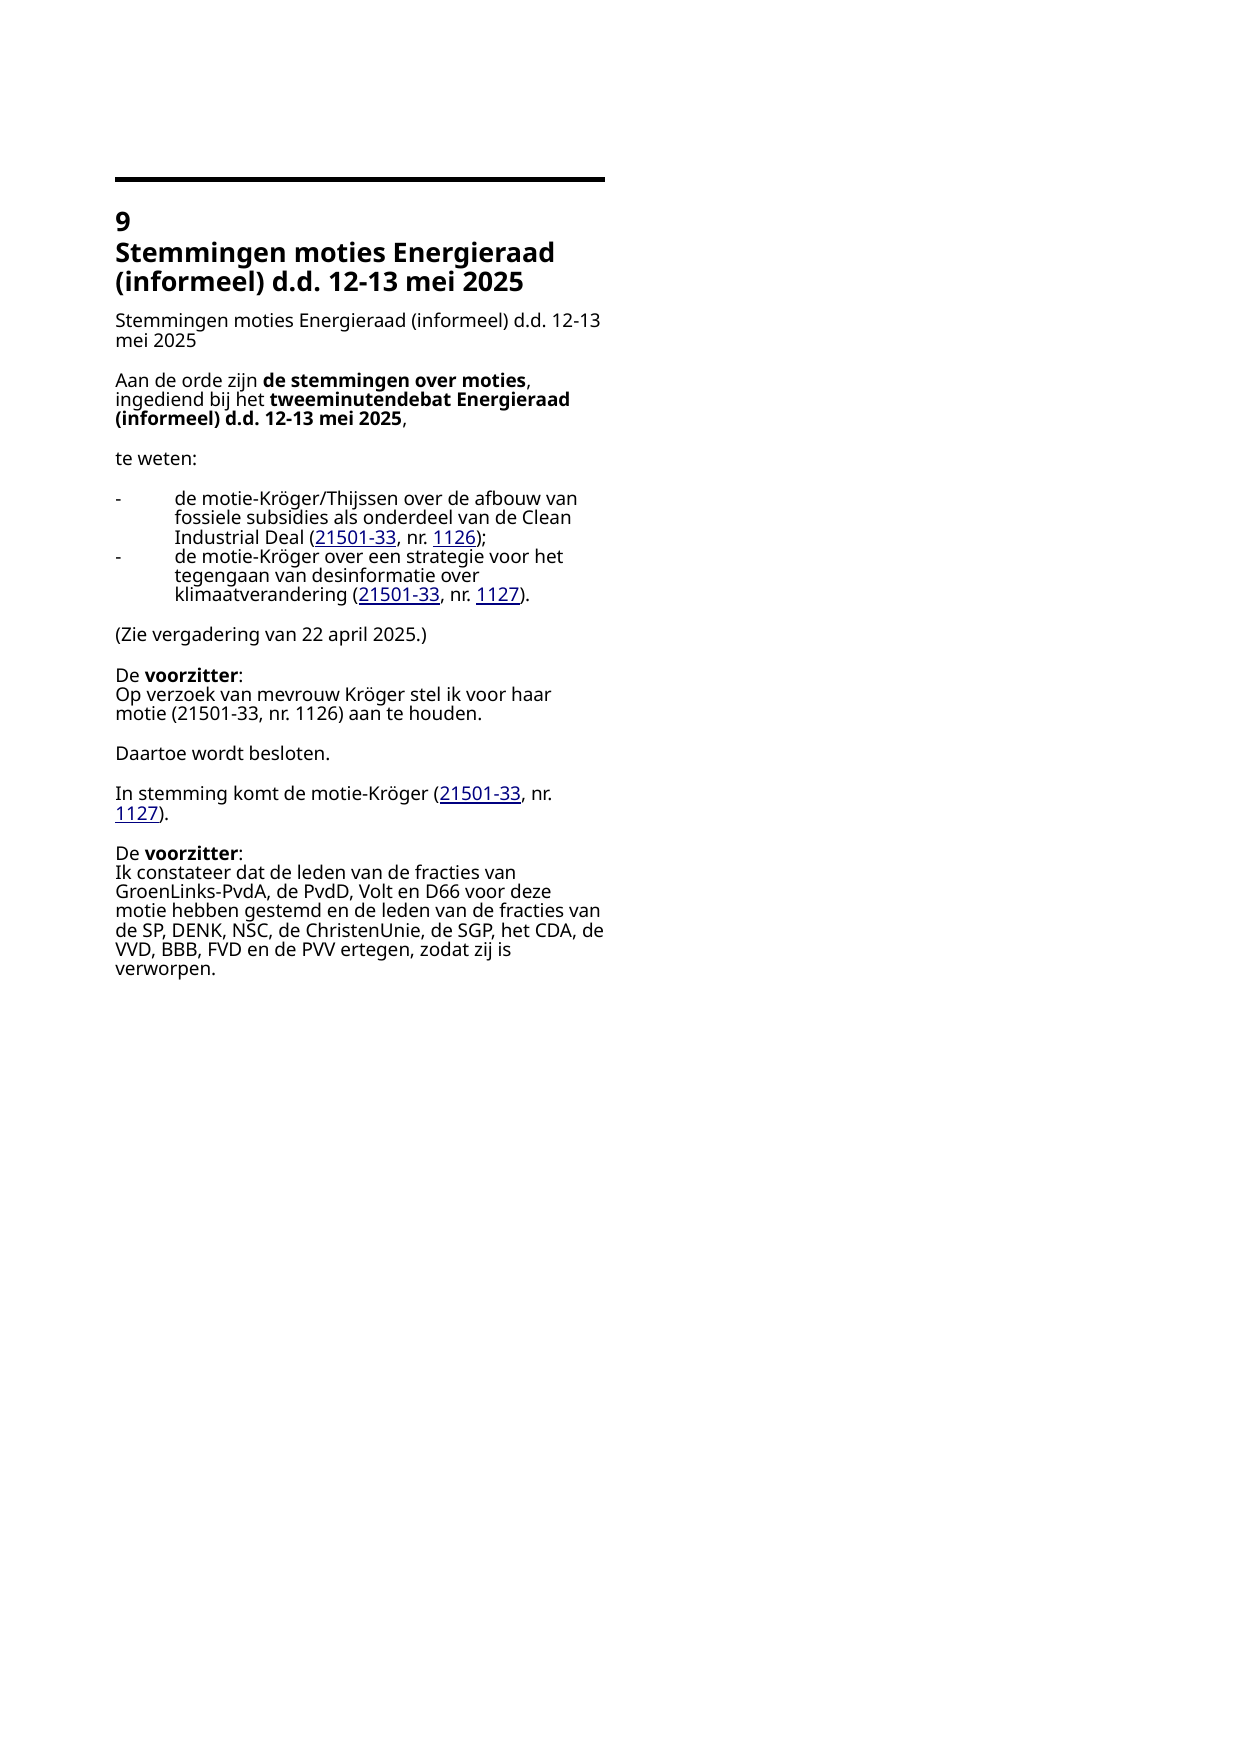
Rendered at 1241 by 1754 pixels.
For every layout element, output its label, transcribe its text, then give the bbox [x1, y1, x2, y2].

text Daartoe wordt besloten. [115, 745, 605, 764]
text Aan de orde zijn de stemmingen over moties, ingediend bij het tweeminutendebat Energieraad (informeel) d.d. 12-13 mei 2025, [115, 372, 605, 429]
text De voorzitter: [115, 844, 605, 864]
text (Zie vergadering van 22 april 2025.) [115, 626, 605, 646]
text De voorzitter: [115, 667, 605, 686]
text 9 [115, 203, 605, 239]
text Op verzoek van mevrouw Kröger stel ik voor haar motie (21501-33, nr. 1126) aan te houden. [115, 686, 605, 724]
text Stemmingen moties Energieraad (informeel) d.d. 12-13 mei 2025 [115, 239, 605, 312]
text Ik constateer dat de leden van de fracties van GroenLinks-PvdA, de PvdD, Volt en D66 voor deze motie hebben gestemd en de leden van de fracties van de SP, DENK, NSC, de ChristenUnie, de SGP, het CDA, de VVD, BBB, FVD en de PVV ertegen, zodat zij is verworpen. [115, 864, 605, 979]
list de motie-Kröger/Thijssen over de afbouw van fossiele subsidies als onderdeel van de Clean Industrial Deal (21501-33, nr. 1126); [115, 490, 605, 548]
text In stemming komt de motie-Kröger (21501-33, nr. 1127). [115, 785, 605, 824]
text te weten: [115, 450, 605, 469]
text Stemmingen moties Energieraad (informeel) d.d. 12-13 mei 2025 [115, 312, 605, 351]
list de motie-Kröger over een strategie voor het tegengaan van desinformatie over klimaatverandering (21501-33, nr. 1127). [115, 548, 605, 606]
